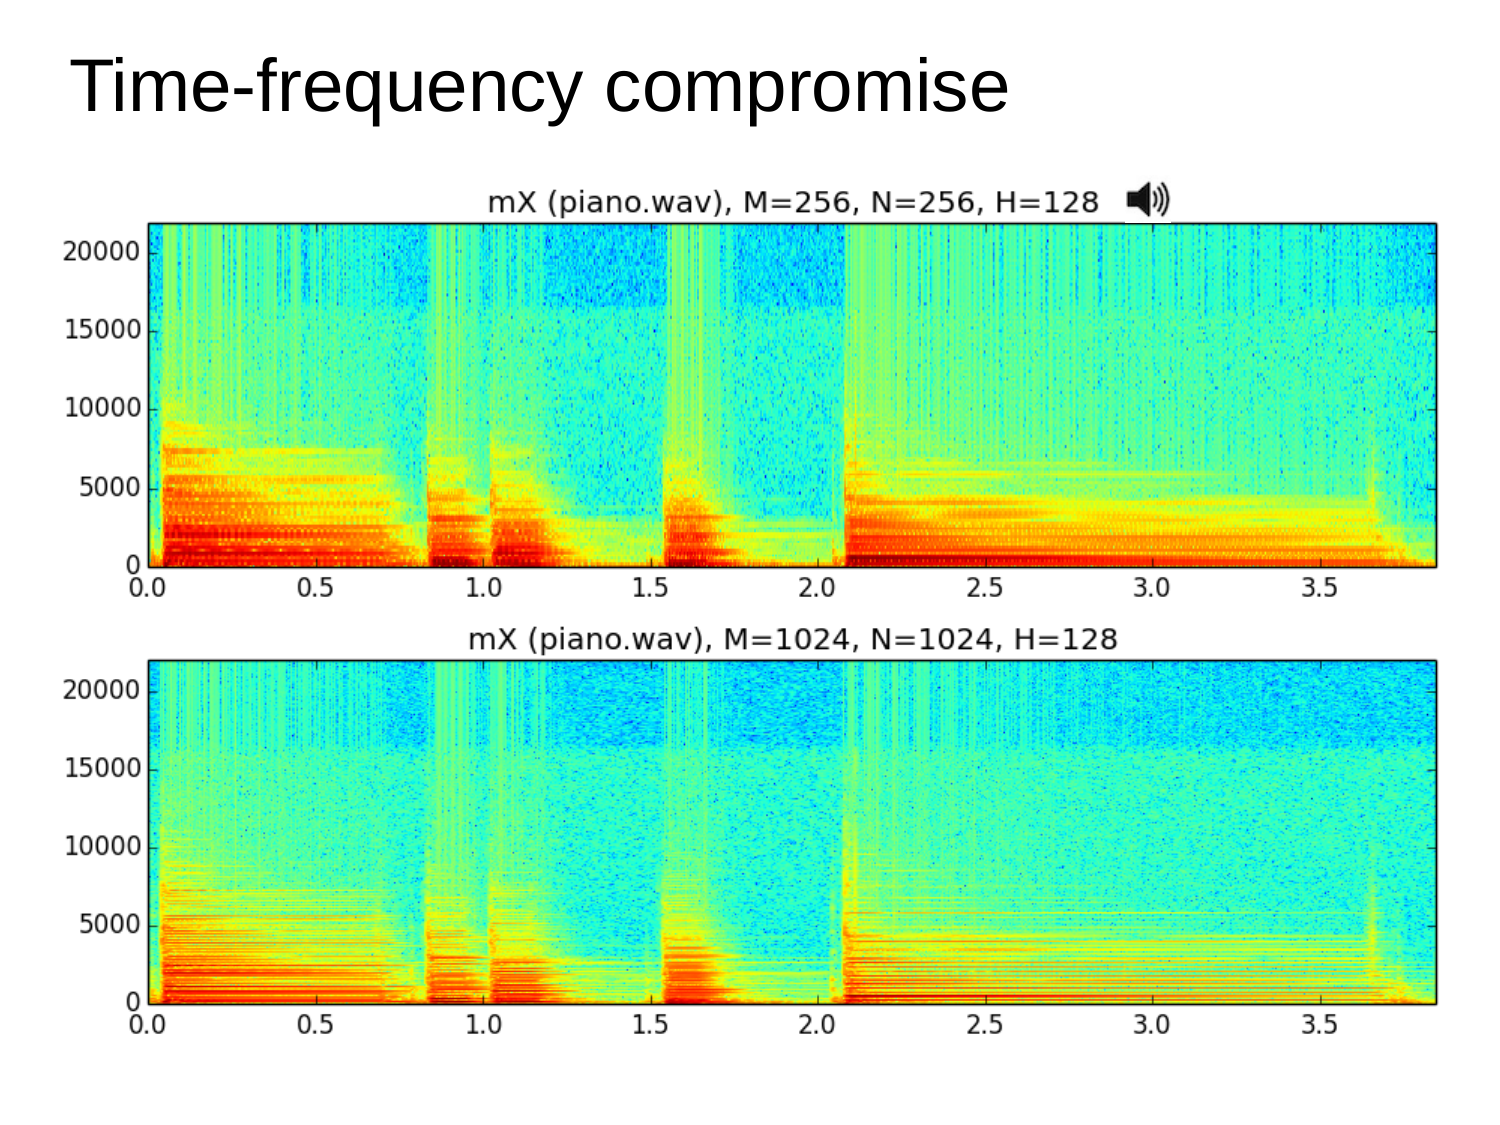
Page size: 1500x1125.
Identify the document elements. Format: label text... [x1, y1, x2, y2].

picture [37, 163, 1463, 1064]
title Time-frequency compromise [69, 0, 1420, 163]
